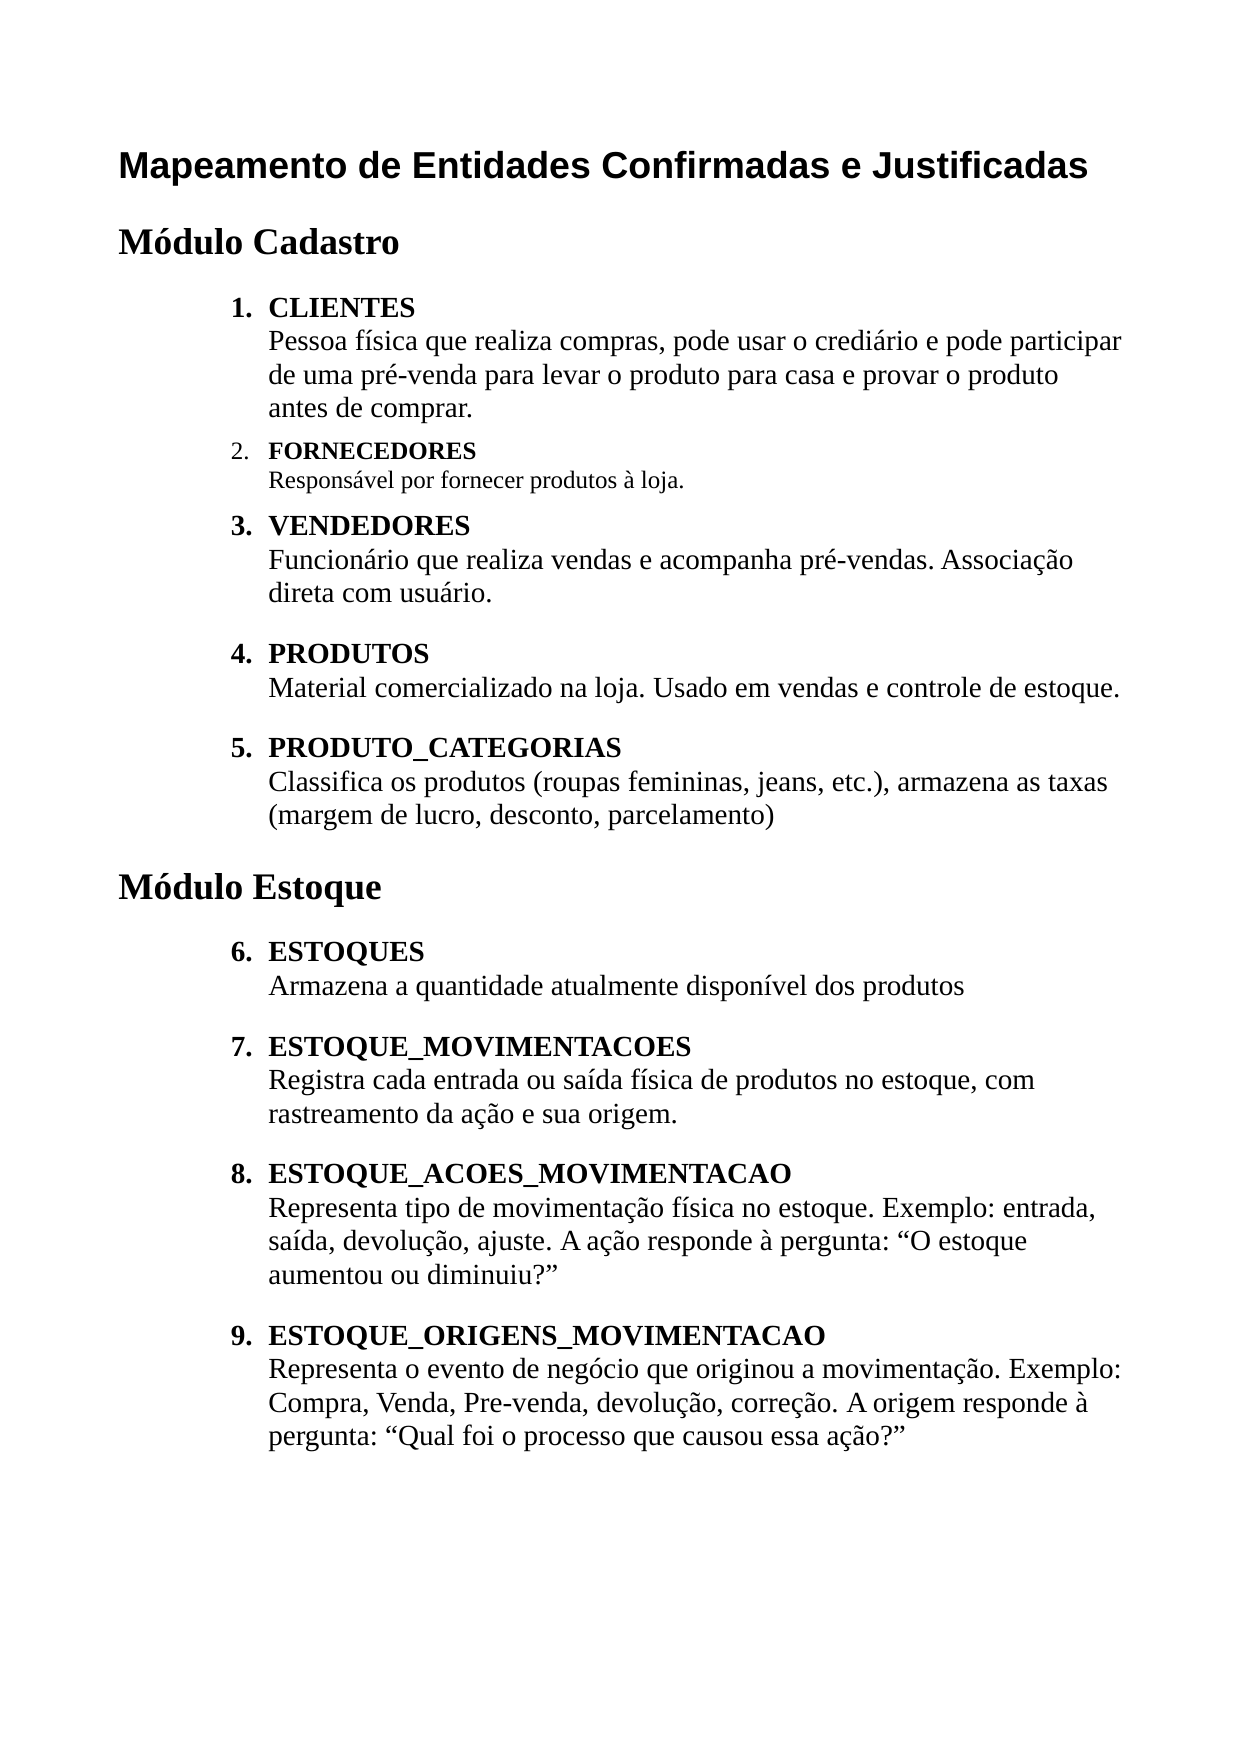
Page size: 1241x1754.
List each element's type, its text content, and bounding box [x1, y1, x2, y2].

list FORNECEDORES Responsável por fornecer produtos à loja. [231, 436, 1122, 494]
subtitle PRODUTO_CATEGORIAS Classifica os produtos (roupas femininas, jeans, etc.), armazena as taxas (margem de lucro, desconto, parcelamento) [231, 730, 1122, 831]
subtitle Módulo Estoque [118, 864, 1122, 907]
subtitle ESTOQUE_ACOES_MOVIMENTACAO Representa tipo de movimentação física no estoque. Exemplo: entrada, saída, devolução, ajuste. A ação responde à pergunta: “O estoque aumentou ou diminuiu?” [231, 1156, 1122, 1291]
subtitle Módulo Cadastro [118, 219, 1122, 263]
subtitle Mapeamento de Entidades Confirmadas e Justificadas [118, 143, 1122, 186]
subtitle CLIENTES Pessoa física que realiza compras, pode usar o crediário e pode participar de uma pré-venda para levar o produto para casa e provar o produto antes de comprar. [231, 290, 1122, 424]
subtitle VENDEDORES Funcionário que realiza vendas e acompanha pré-vendas. Associação direta com usuário. [231, 508, 1122, 609]
subtitle ESTOQUE_MOVIMENTACOES Registra cada entrada ou saída física de produtos no estoque, com rastreamento da ação e sua origem. [231, 1029, 1122, 1129]
subtitle ESTOQUE_ORIGENS_MOVIMENTACAO Representa o evento de negócio que originou a movimentação. Exemplo: Compra, Venda, Pre-venda, devolução, correção. A origem responde à pergunta: “Qual foi o processo que causou essa ação?” [231, 1318, 1122, 1452]
subtitle PRODUTOS Material comercializado na loja. Usado em vendas e controle de estoque. [231, 636, 1122, 703]
subtitle ESTOQUES Armazena a quantidade atualmente disponível dos produtos [231, 934, 1122, 1002]
